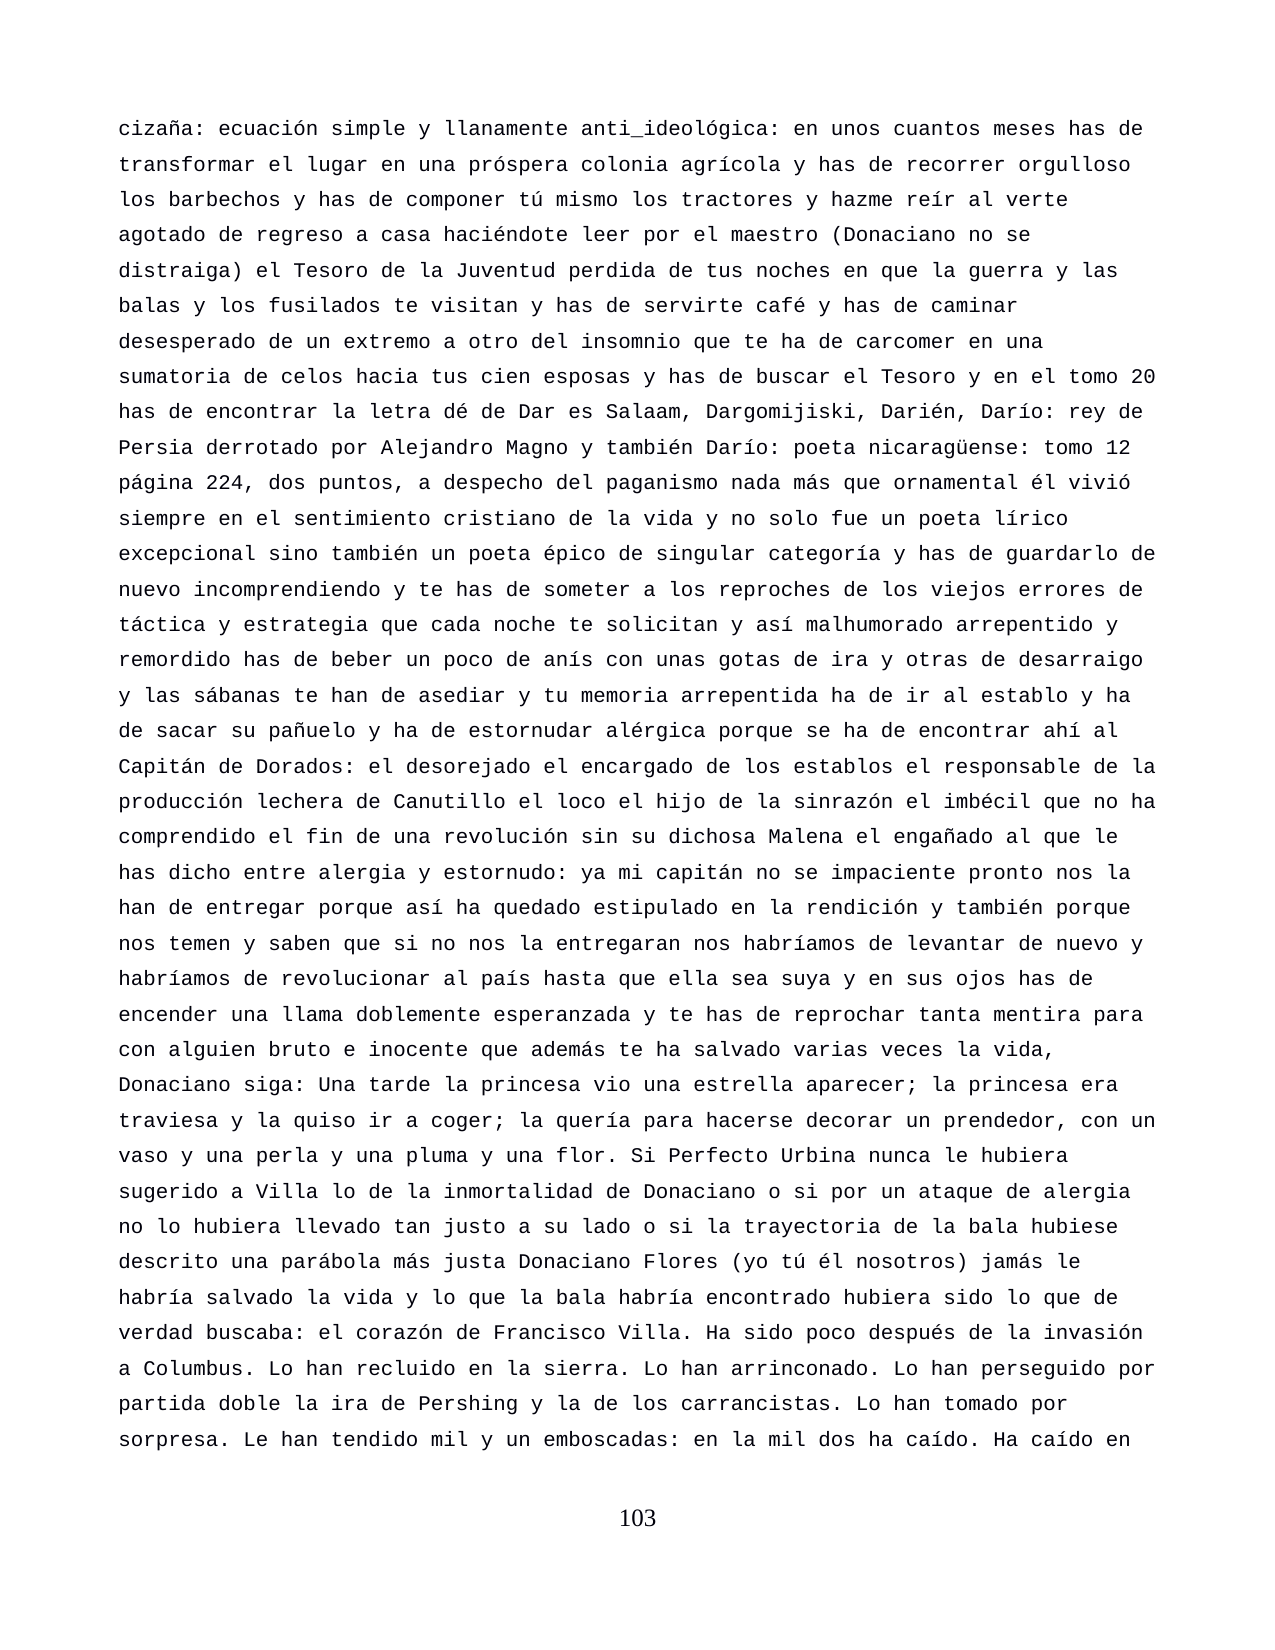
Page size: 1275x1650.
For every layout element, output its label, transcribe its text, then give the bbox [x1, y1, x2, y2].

text cizaña: ecuación simple y llanamente anti_ideológica: en unos cuantos meses has de transformar el lugar en una próspera colonia agrícola y has de recorrer orgulloso los barbechos y has de componer tú mismo los tractores y hazme reír al verte agotado de regreso a casa haciéndote leer por el maestro (Donaciano no se distraiga) el Tesoro de la Juventud perdida de tus noches en que la guerra y las balas y los fusilados te visitan y has de servirte café y has de caminar desesperado de un extremo a otro del insomnio que te ha de carcomer en una sumatoria de celos hacia tus cien esposas y has de buscar el Tesoro y en el tomo 20 has de encontrar la letra dé de Dar es Salaam, Dargomijiski, Darién, Darío: rey de Persia derrotado por Alejandro Magno y también Darío: poeta nicaragüense: tomo 12 página 224, dos puntos, a despecho del paganismo nada más que ornamental él vivió siempre en el sentimiento cristiano de la vida y no solo fue un poeta lírico excepcional sino también un poeta épico de singular categoría y has de guardarlo de nuevo incomprendiendo y te has de someter a los reproches de los viejos errores de táctica y estrategia que cada noche te solicitan y así malhumorado arrepentido y remordido has de beber un poco de anís con unas gotas de ira y otras de desarraigo y las sábanas te han de asediar y tu memoria arrepentida ha de ir al establo y ha de sacar su pañuelo y ha de estornudar alérgica porque se ha de encontrar ahí al Capitán de Dorados: el desorejado el encargado de los establos el responsable de la producción lechera de Canutillo el loco el hijo de la sinrazón el imbécil que no ha comprendido el fin de una revolución sin su dichosa Malena el engañado al que le has dicho entre alergia y estornudo: ya mi capitán no se impaciente pronto nos la han de entregar porque así ha quedado estipulado en la rendición y también porque nos temen y saben que si no nos la entregaran nos habríamos de levantar de nuevo y habríamos de revolucionar al país hasta que ella sea suya y en sus ojos has de encender una llama doblemente esperanzada y te has de reprochar tanta mentira para con alguien bruto e inocente que además te ha salvado varias veces la vida, Donaciano siga: Una tarde la princesa vio una estrella aparecer; la princesa era traviesa y la quiso ir a coger; la quería para hacerse decorar un prendedor, con un vaso y una perla y una pluma y una flor. Si Perfecto Urbina nunca le hubiera sugerido a Villa lo de la inmortalidad de Donaciano o si por un ataque de alergia no lo hubiera llevado tan justo a su lado o si la trayectoria de la bala hubiese descrito una parábola más justa Donaciano Flores (yo tú él nosotros) jamás le habría salvado la vida y lo que la bala habría encontrado hubiera sido lo que de verdad buscaba: el corazón de Francisco Villa. Ha sido poco después de la invasión a Columbus. Lo han recluido en la sierra. Lo han arrinconado. Lo han perseguido por partida doble la ira de Pershing y la de los carrancistas. Lo han tomado por sorpresa. Le han tendido mil y un emboscadas: en la mil dos ha caído. Ha caído en [118, 118, 1157, 1452]
